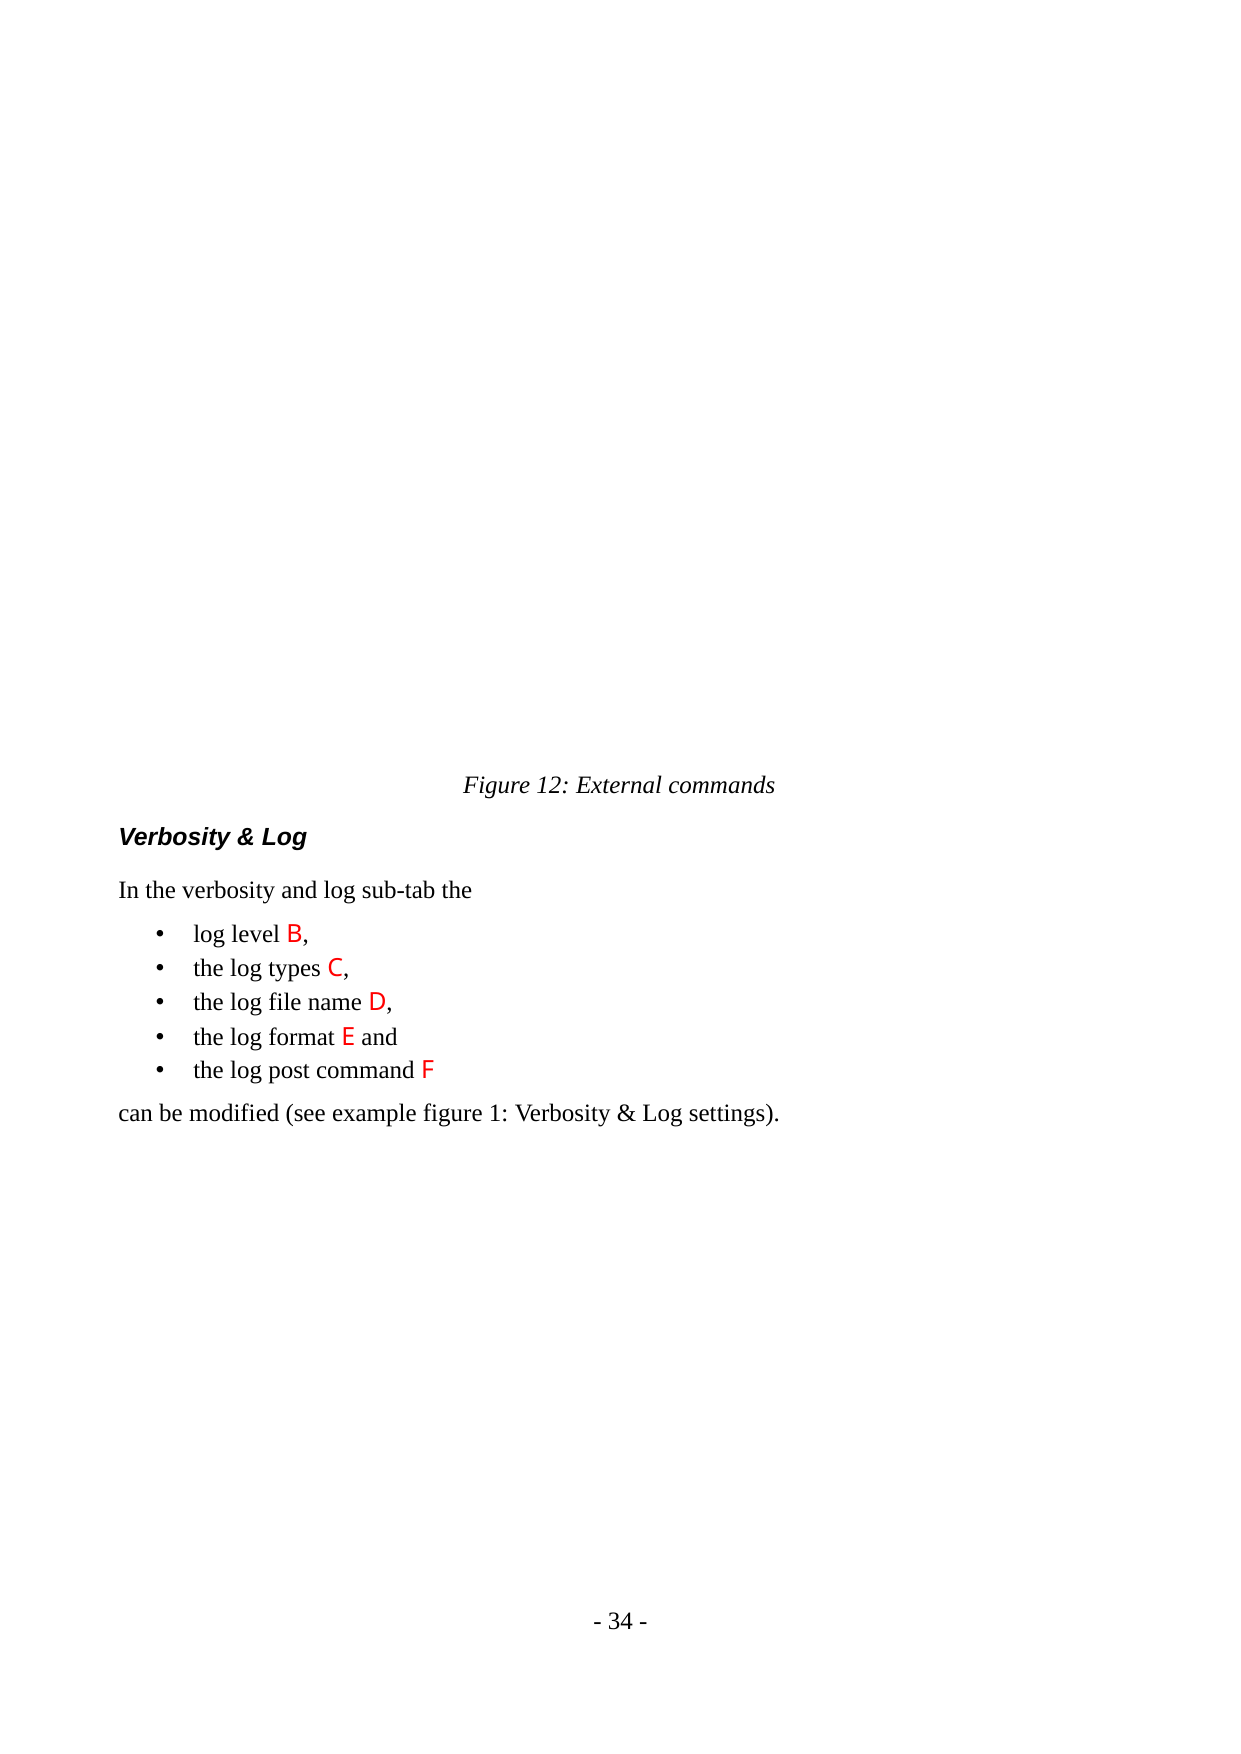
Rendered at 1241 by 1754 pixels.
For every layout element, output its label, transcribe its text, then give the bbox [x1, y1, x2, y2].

list the log format E and [156, 1018, 1122, 1052]
list the log file name D, [156, 984, 1122, 1018]
list log level B, [156, 916, 1122, 950]
list the log post command F [156, 1052, 1122, 1086]
list the log types C, [156, 950, 1122, 984]
text Figure 12: External commands [289, 154, 951, 798]
text can be modified (see example figure 1: Verbosity & Log settings). [118, 1098, 1122, 1127]
text In the verbosity and log sub-tab the [118, 875, 1122, 904]
subtitle Verbosity & Log [118, 118, 1122, 851]
